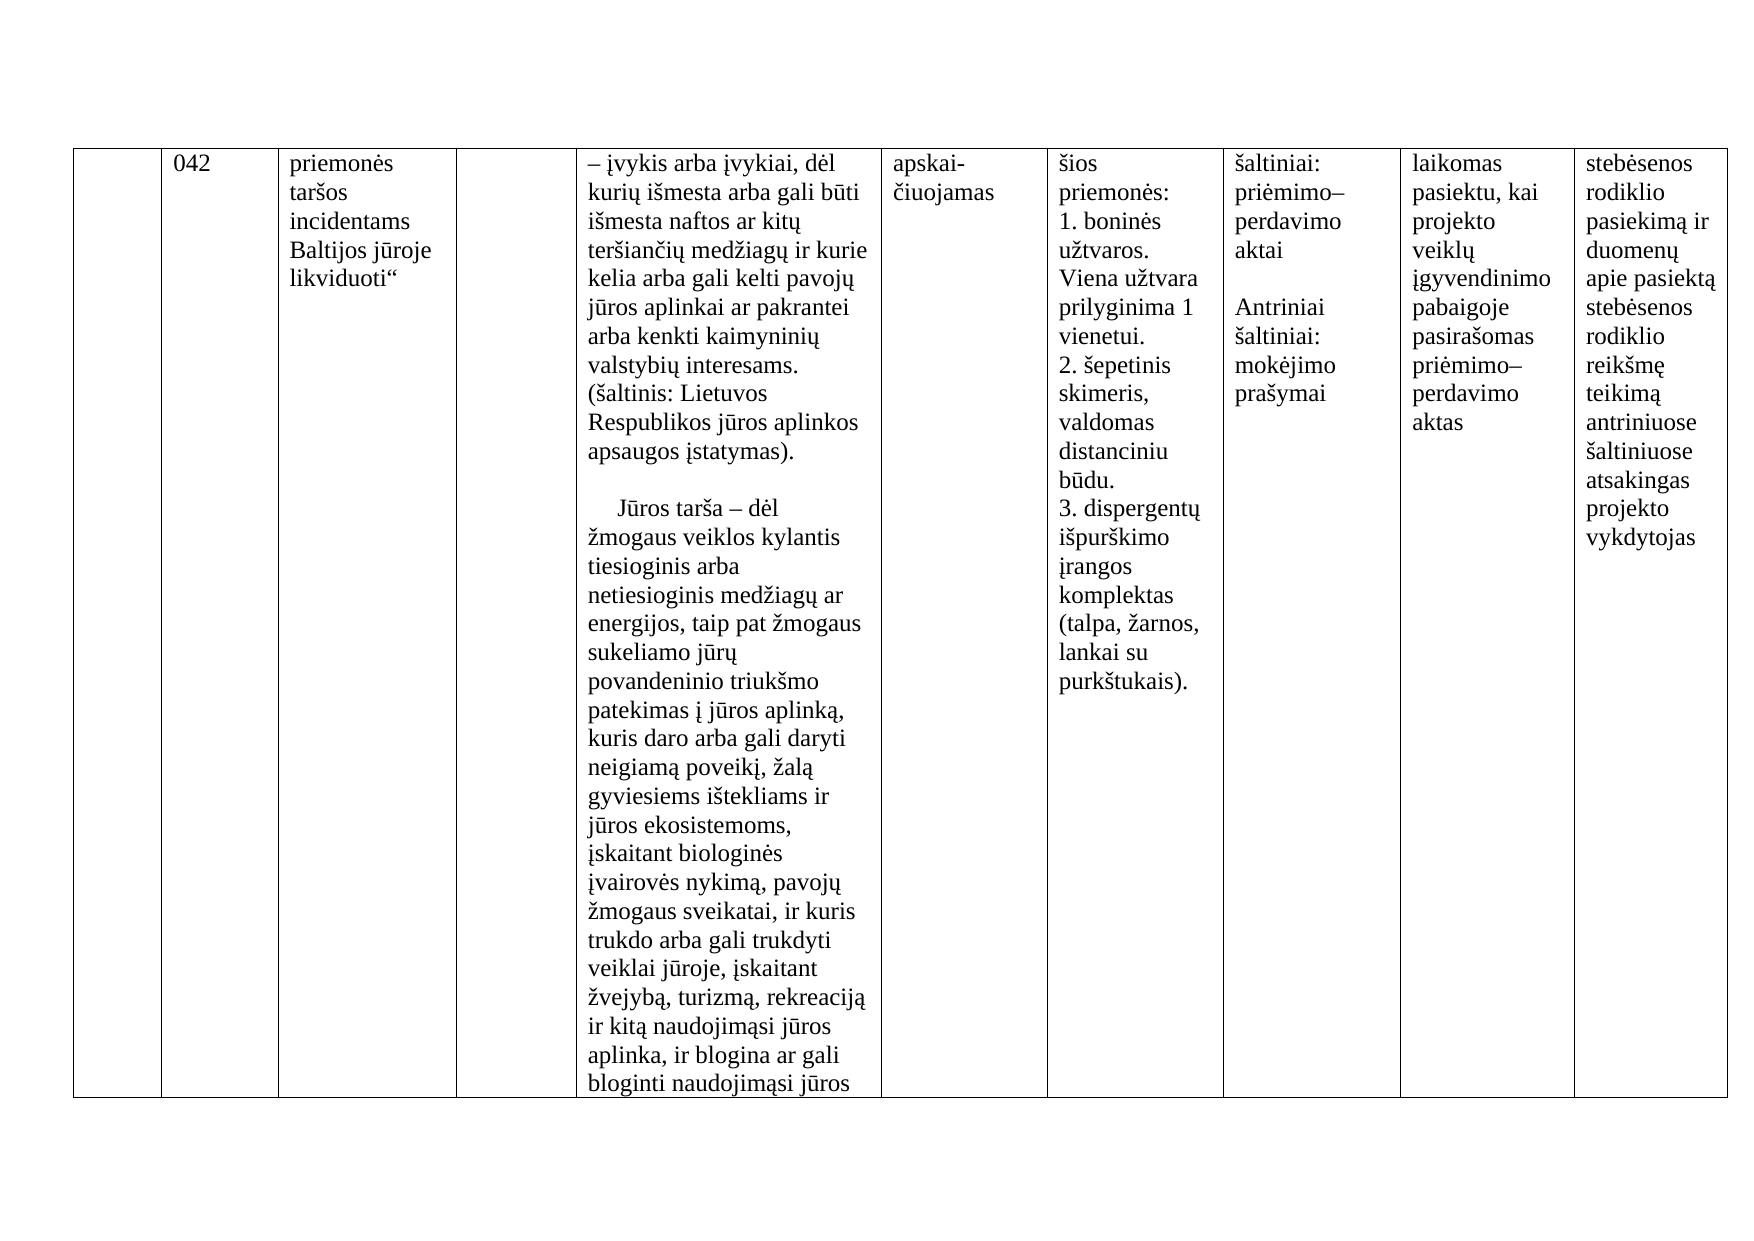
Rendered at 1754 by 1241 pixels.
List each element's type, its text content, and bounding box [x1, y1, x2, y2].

table_cell laikomas pasiektu, kai projekto veiklų įgyvendinimo pabaigoje pasirašomas priėmimo–perdavimo aktas [1401, 149, 1574, 1097]
table_cell stebėsenos rodiklio pasiekimą ir duomenų apie pasiektą stebėsenos rodiklio reikšmę teikimą antriniuose šaltiniuose atsakingas projekto vykdytojas [1575, 149, 1727, 1097]
table_cell – įvykis arba įvykiai, dėl kurių išmesta arba gali būti išmesta naftos ar kitų teršiančių medžiagų ir kurie kelia arba gali kelti pavojų jūros aplinkai ar pakrantei arba kenkti kaimyninių valstybių interesams. (šaltinis: Lietuvos Respublikos jūros aplinkos apsaugos įstatymas). Jūros tarša – dėl žmogaus veiklos kylantis tiesioginis arba netiesioginis medžiagų ar energijos, taip pat žmogaus sukeliamo jūrų povandeninio triukšmo patekimas į jūros aplinką, kuris daro arba gali daryti neigiamą poveikį, žalą gyviesiems ištekliams ir jūros ekosistemoms, įskaitant biologinės įvairovės nykimą, pavojų žmogaus sveikatai, ir kuris trukdo arba gali trukdyti veiklai jūroje, įskaitant žvejybą, turizmą, rekreaciją ir kitą naudojimąsi jūros aplinka, ir blogina ar gali bloginti naudojimąsi jūros [577, 149, 881, 1097]
table_cell šaltiniai: priėmimo–perdavimo aktai Antriniai šaltiniai: mokėjimo prašymai [1224, 149, 1400, 1097]
table_cell šios priemonės: 1. boninės užtvaros. Viena užtvara prilyginima 1 vienetui. 2. šepetinis skimeris, valdomas distanciniu būdu. 3. dispergentų išpurškimo įrangos komplektas (talpa, žarnos, lankai su purkštukais). [1048, 149, 1223, 1097]
table_cell [457, 149, 576, 1097]
table_cell [74, 149, 161, 1097]
table_cell apskai-čiuojamas [882, 149, 1047, 1097]
table_cell 042 [162, 149, 278, 1097]
table_cell priemonės taršos incidentams Baltijos jūroje likviduoti“ [279, 149, 456, 1097]
